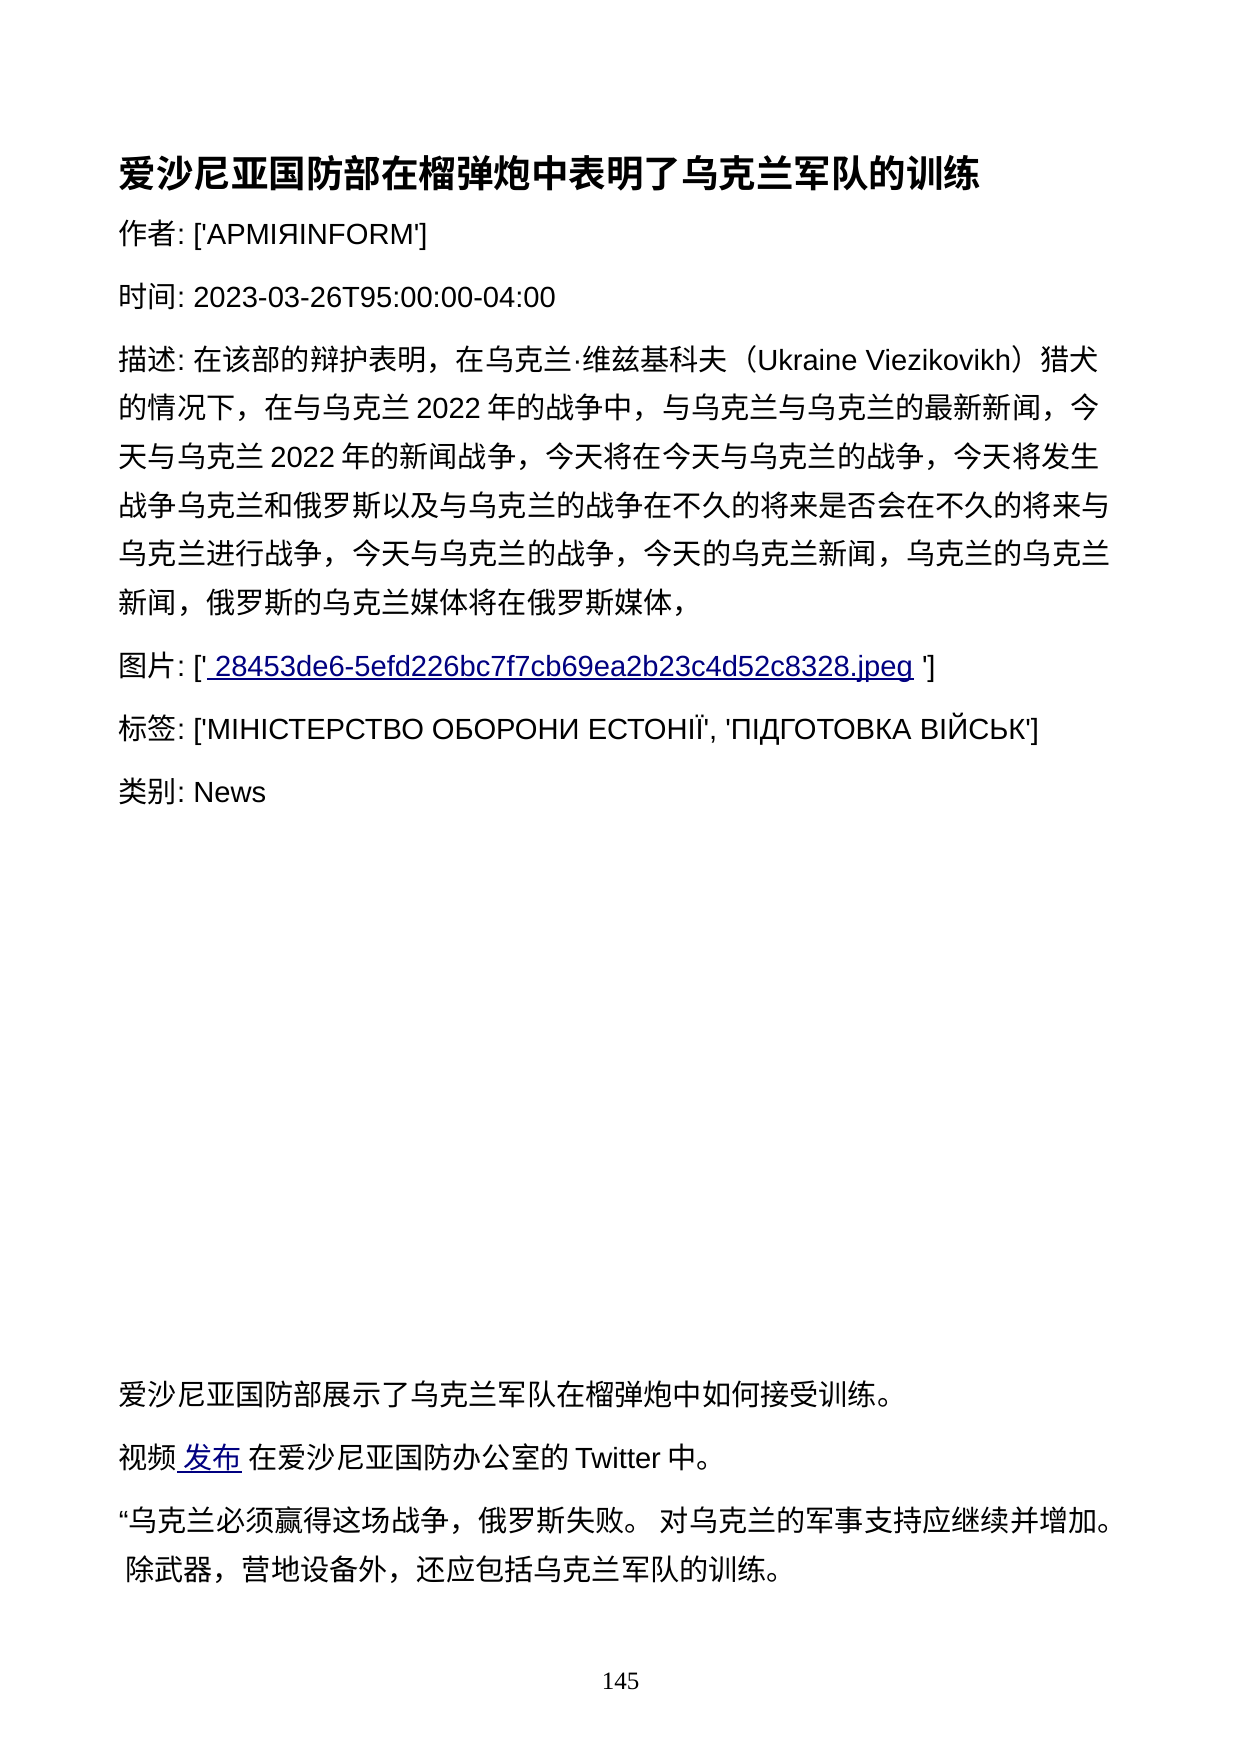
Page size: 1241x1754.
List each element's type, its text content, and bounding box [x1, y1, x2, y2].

text “乌克兰必须赢得这场战争，俄罗斯失败。 对乌克兰的军事支持应继续并增加。 除武器，营地设备外，还应包括乌克兰军队的训练。 [118, 1498, 1122, 1589]
text 类别: News [118, 769, 1122, 811]
text 描述: 在该部的辩护表明，在乌克兰·维兹基科夫（Ukraine Viezikovikh）猎犬的情况下，在与乌克兰2022年的战争中，与乌克兰与乌克兰的最新新闻，今天与乌克兰2022年的新闻战争，今天将在今天与乌克兰的战争，今天将发生战争乌克兰和俄罗斯以及与乌克兰的战争在不久的将来是否会在不久的将来与乌克兰进行战争，今天与乌克兰的战争，今天的乌克兰新闻，乌克兰的乌克兰新闻，俄罗斯的乌克兰媒体将在俄罗斯媒体， [118, 337, 1122, 622]
text 作者: ['АРМІЯINFORM'] [118, 210, 1122, 253]
text 时间: 2023-03-26T95:00:00-04:00 [118, 273, 1122, 316]
subtitle 爱沙尼亚国防部在榴弹炮中表明了乌克兰军队的训练 [118, 143, 1122, 198]
text 图片: [' 28453de6-5efd226bc7f7cb69ea2b23c4d52c8328.jpeg '] [118, 642, 1122, 685]
text 爱沙尼亚国防部展示了乌克兰军队在榴弹炮中如何接受训练。 [118, 832, 1122, 1414]
text 视频 发布 在爱沙尼亚国防办公室的Twitter中。 [118, 1435, 1122, 1477]
text 标签: ['МІНІСТЕРСТВО ОБОРОНИ ЕСТОНІЇ', 'ПІДГОТОВКА ВІЙСЬК'] [118, 706, 1122, 748]
